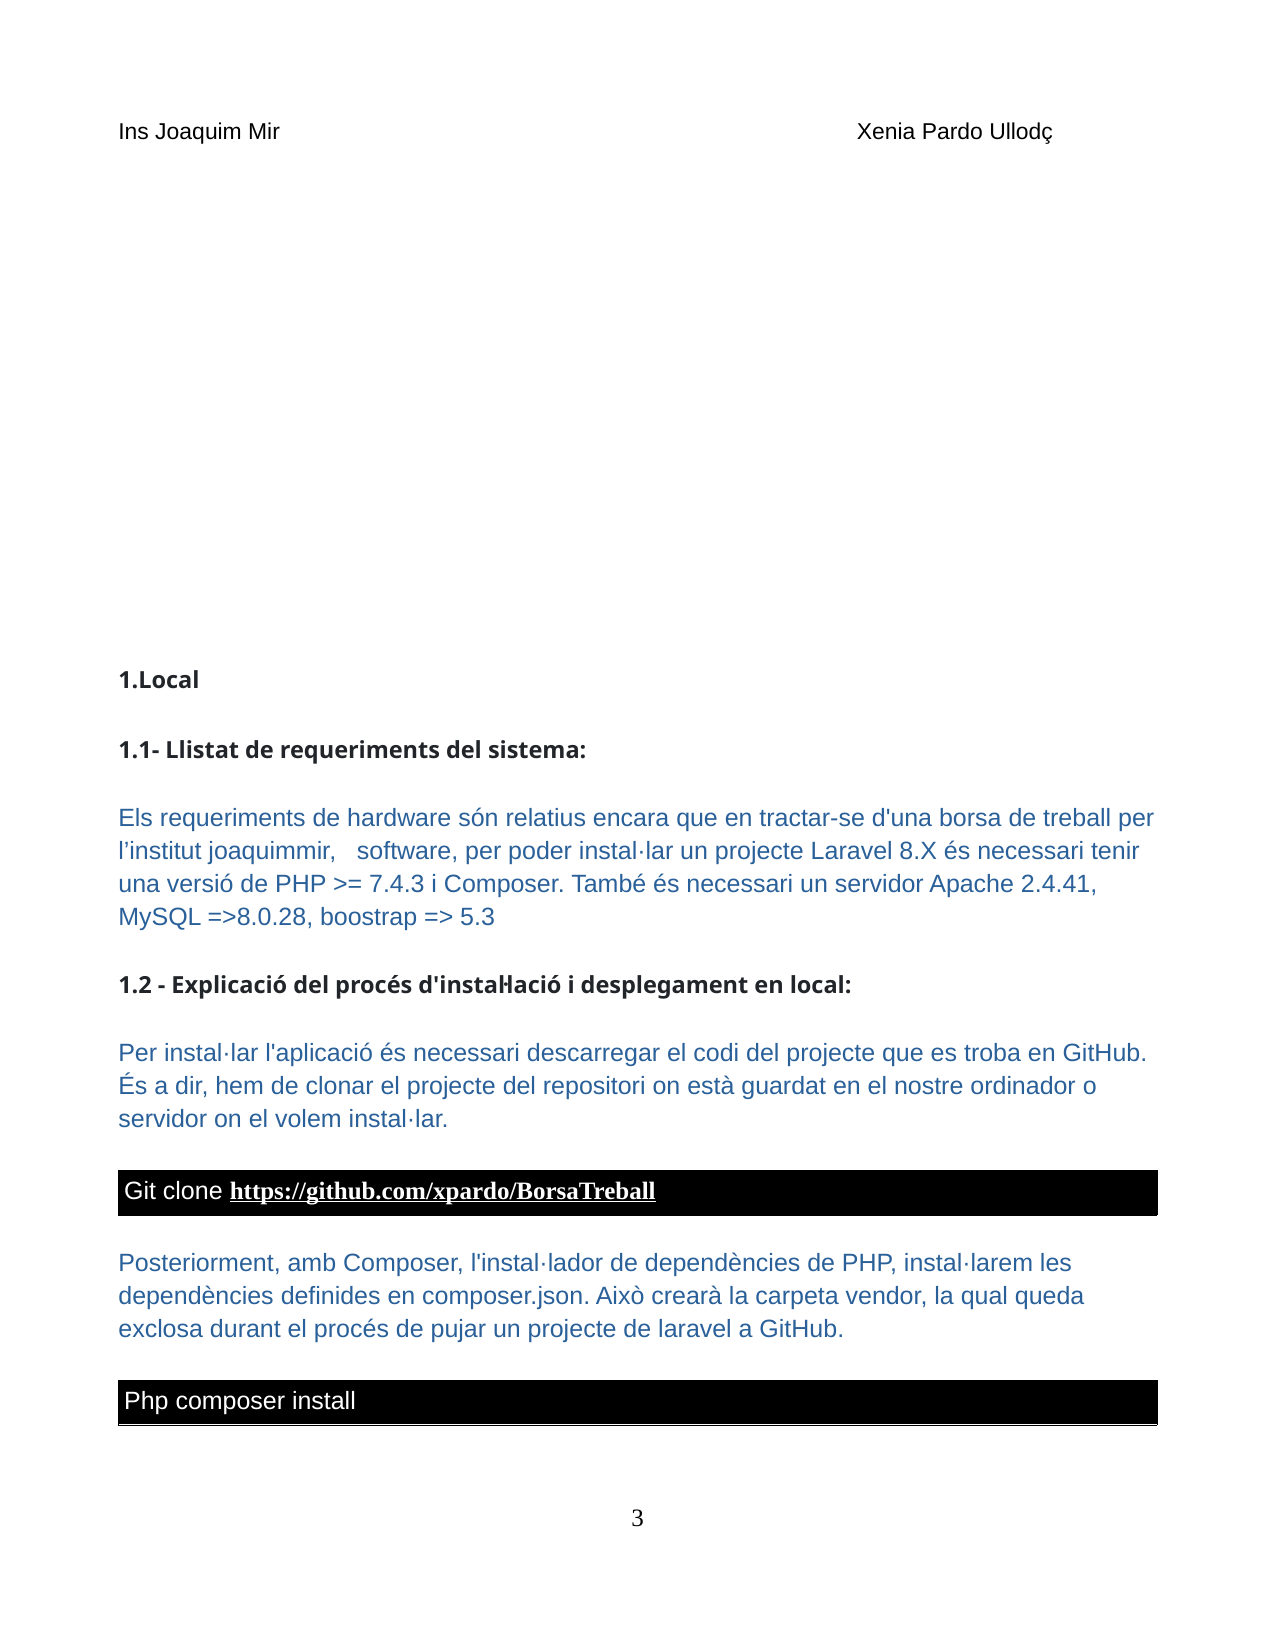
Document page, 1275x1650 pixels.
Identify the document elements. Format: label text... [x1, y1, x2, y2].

text Els requeriments de hardware són relatius encara que en tractar-se d'una borsa de treball per l’institut joaquimmir, software, per poder instal·lar un projecte Laravel 8.X és necessari tenir una versió de PHP >= 7.4.3 i Composer. També és necessari un servidor Apache 2.4.41, MySQL =>8.0.28, boostrap => 5.3 [118, 803, 1157, 931]
table_header Php composer install [119, 1381, 1157, 1424]
text Per instal·lar l'aplicació és necessari descarregar el codi del projecte que es troba en GitHub. És a dir, hem de clonar el projecte del repositori on està guardat en el nostre ordinador o servidor on el volem instal·lar. [118, 1038, 1157, 1133]
text Posteriorment, amb Composer, l'instal·lador de dependències de PHP, instal·larem les dependències definides en composer.json. Això crearà la carpeta vendor, la qual queda exclosa durant el procés de pujar un projecte de laravel a GitHub. [118, 1248, 1157, 1343]
text 1.Local [118, 663, 1157, 695]
table_header Git clone https://github.com/xpardo/BorsaTreball [119, 1171, 1157, 1215]
text 1.1- Llistat de requeriments del sistema: [118, 733, 1157, 765]
text 1.2 - Explicació del procés d'instal·lació i desplegament en local: [118, 968, 1157, 1000]
